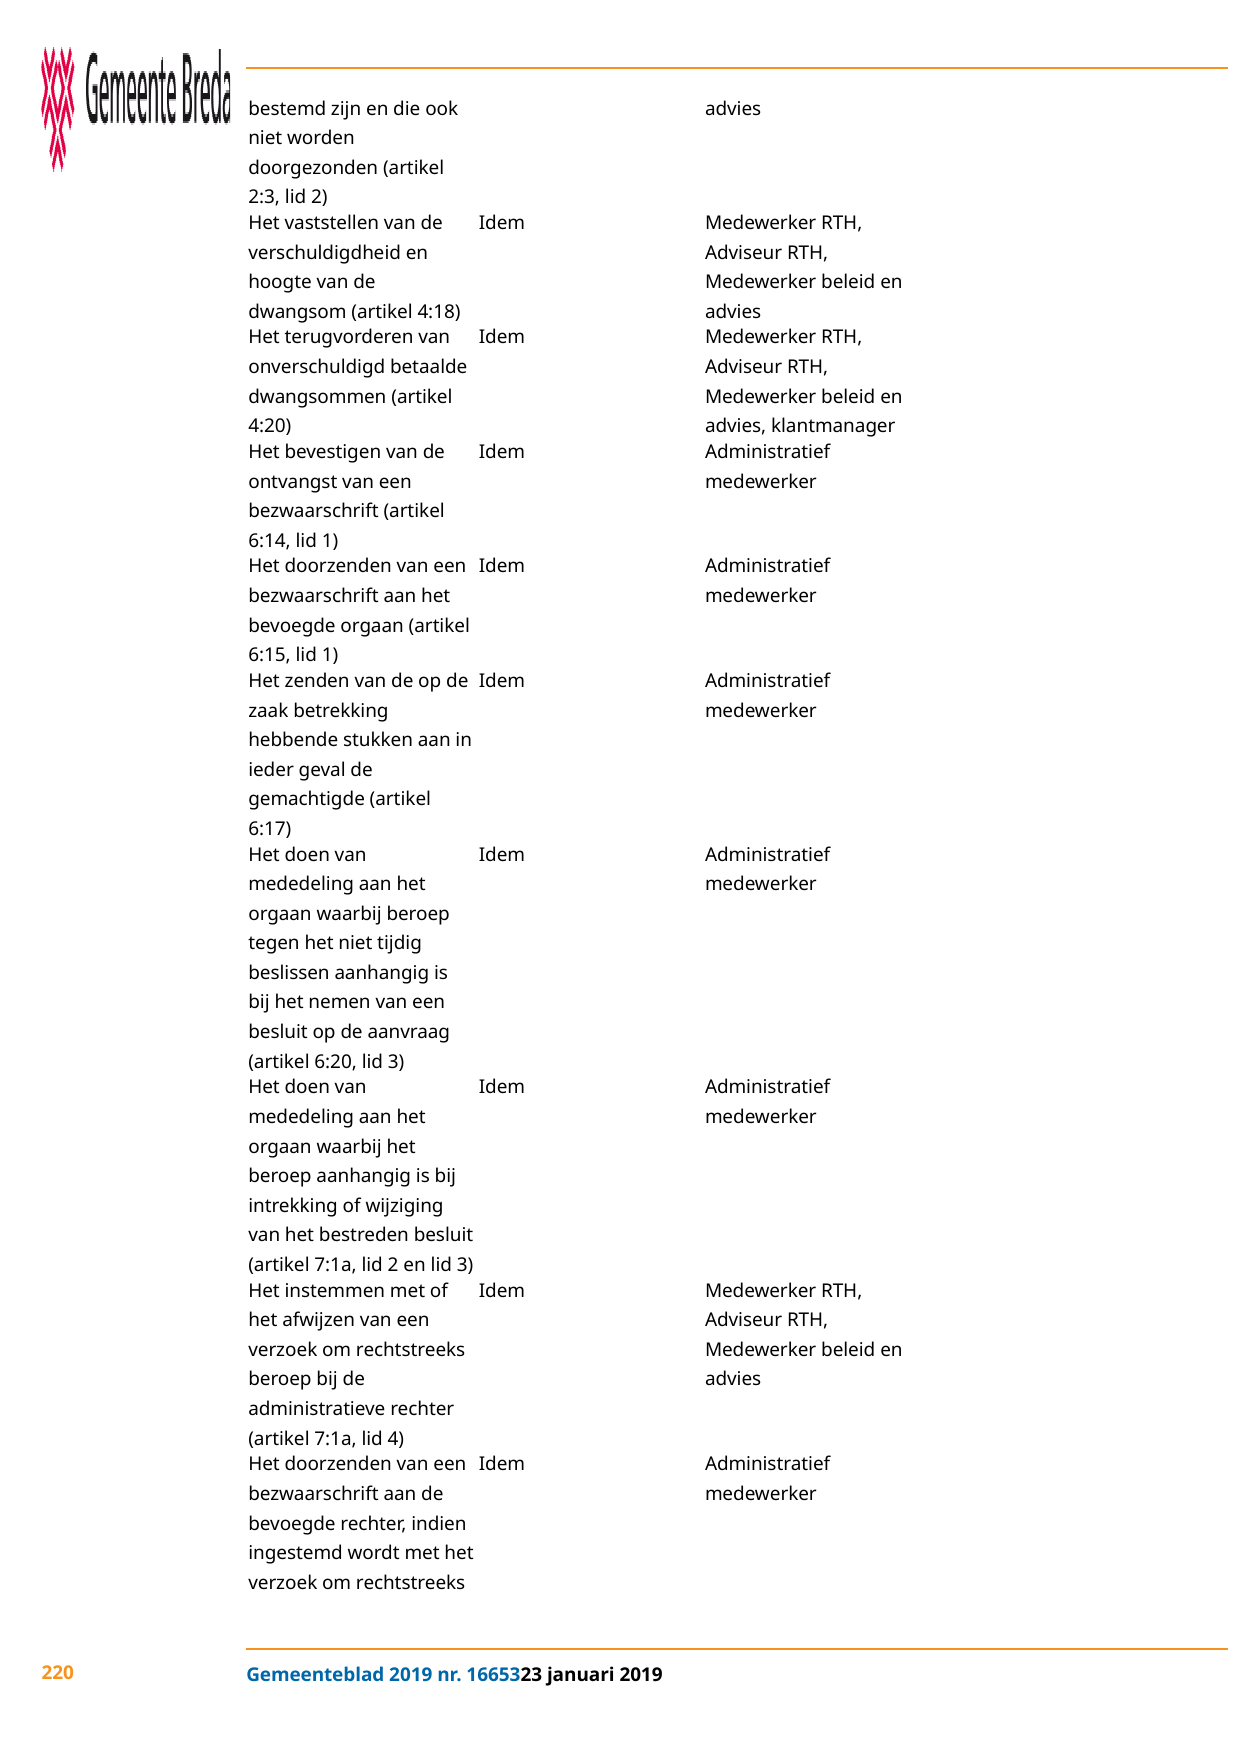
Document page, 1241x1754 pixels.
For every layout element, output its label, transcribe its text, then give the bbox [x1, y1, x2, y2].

table_cell Idem [474, 667, 700, 841]
table_cell Medewerker RTH, Adviseur RTH, Medewerker beleid en advies [700, 1277, 926, 1451]
table_cell [926, 667, 1152, 841]
table_cell advies [700, 95, 926, 209]
table_cell Het doorzenden van een bezwaarschrift aan de bevoegde rechter, indien ingestemd wordt met het verzoek om rechtstreeks [248, 1451, 474, 1594]
table_cell [474, 95, 700, 209]
table_cell Administratief medewerker [700, 1074, 926, 1277]
table_cell Administratief medewerker [700, 667, 926, 841]
table_cell Het vaststellen van de verschuldigdheid en hoogte van de dwangsom (artikel 4:18) [248, 209, 474, 324]
table_cell [926, 841, 1152, 1074]
table_cell Administratief medewerker [700, 438, 926, 553]
table_cell Het zenden van de op de zaak betrekking hebbende stukken aan in ieder geval de gemachtigde (artikel 6:17) [248, 667, 474, 841]
table_cell Idem [474, 1451, 700, 1594]
table_cell [926, 209, 1152, 324]
picture [41, 47, 231, 172]
table_cell Idem [474, 841, 700, 1074]
table_cell [926, 1277, 1152, 1451]
table_cell [926, 1451, 1152, 1594]
table_cell Idem [474, 324, 700, 438]
table_cell Idem [474, 209, 700, 324]
table_cell [926, 438, 1152, 553]
table_cell Administratief medewerker [700, 553, 926, 667]
table_cell [926, 95, 1152, 209]
table_cell Het bevestigen van de ontvangst van een bezwaarschrift (artikel 6:14, lid 1) [248, 438, 474, 553]
table_cell Het instemmen met of het afwijzen van een verzoek om rechtstreeks beroep bij de administratieve rechter (artikel 7:1a, lid 4) [248, 1277, 474, 1451]
table_cell Het doorzenden van een bezwaarschrift aan het bevoegde orgaan (artikel 6:15, lid 1) [248, 553, 474, 667]
table_cell Idem [474, 553, 700, 667]
table_cell [926, 553, 1152, 667]
table_cell Het terugvorderen van onverschuldigd betaalde dwangsommen (artikel 4:20) [248, 324, 474, 438]
table_cell Het doen van mededeling aan het orgaan waarbij beroep tegen het niet tijdig beslissen aanhangig is bij het nemen van een besluit op de aanvraag (artikel 6:20, lid 3) [248, 841, 474, 1074]
table_cell Medewerker RTH, Adviseur RTH, Medewerker beleid en advies, klantmanager [700, 324, 926, 438]
table_cell Administratief medewerker [700, 841, 926, 1074]
table_cell Idem [474, 1074, 700, 1277]
table_cell Idem [474, 1277, 700, 1451]
table_cell bestemd zijn en die ook niet worden doorgezonden (artikel 2:3, lid 2) [248, 95, 474, 209]
table_cell Het doen van mededeling aan het orgaan waarbij het beroep aanhangig is bij intrekking of wijziging van het bestreden besluit (artikel 7:1a, lid 2 en lid 3) [248, 1074, 474, 1277]
table_cell Medewerker RTH, Adviseur RTH, Medewerker beleid en advies [700, 209, 926, 324]
table_cell Administratief medewerker [700, 1451, 926, 1594]
table_cell [926, 324, 1152, 438]
table_cell Idem [474, 438, 700, 553]
table_cell [926, 1074, 1152, 1277]
